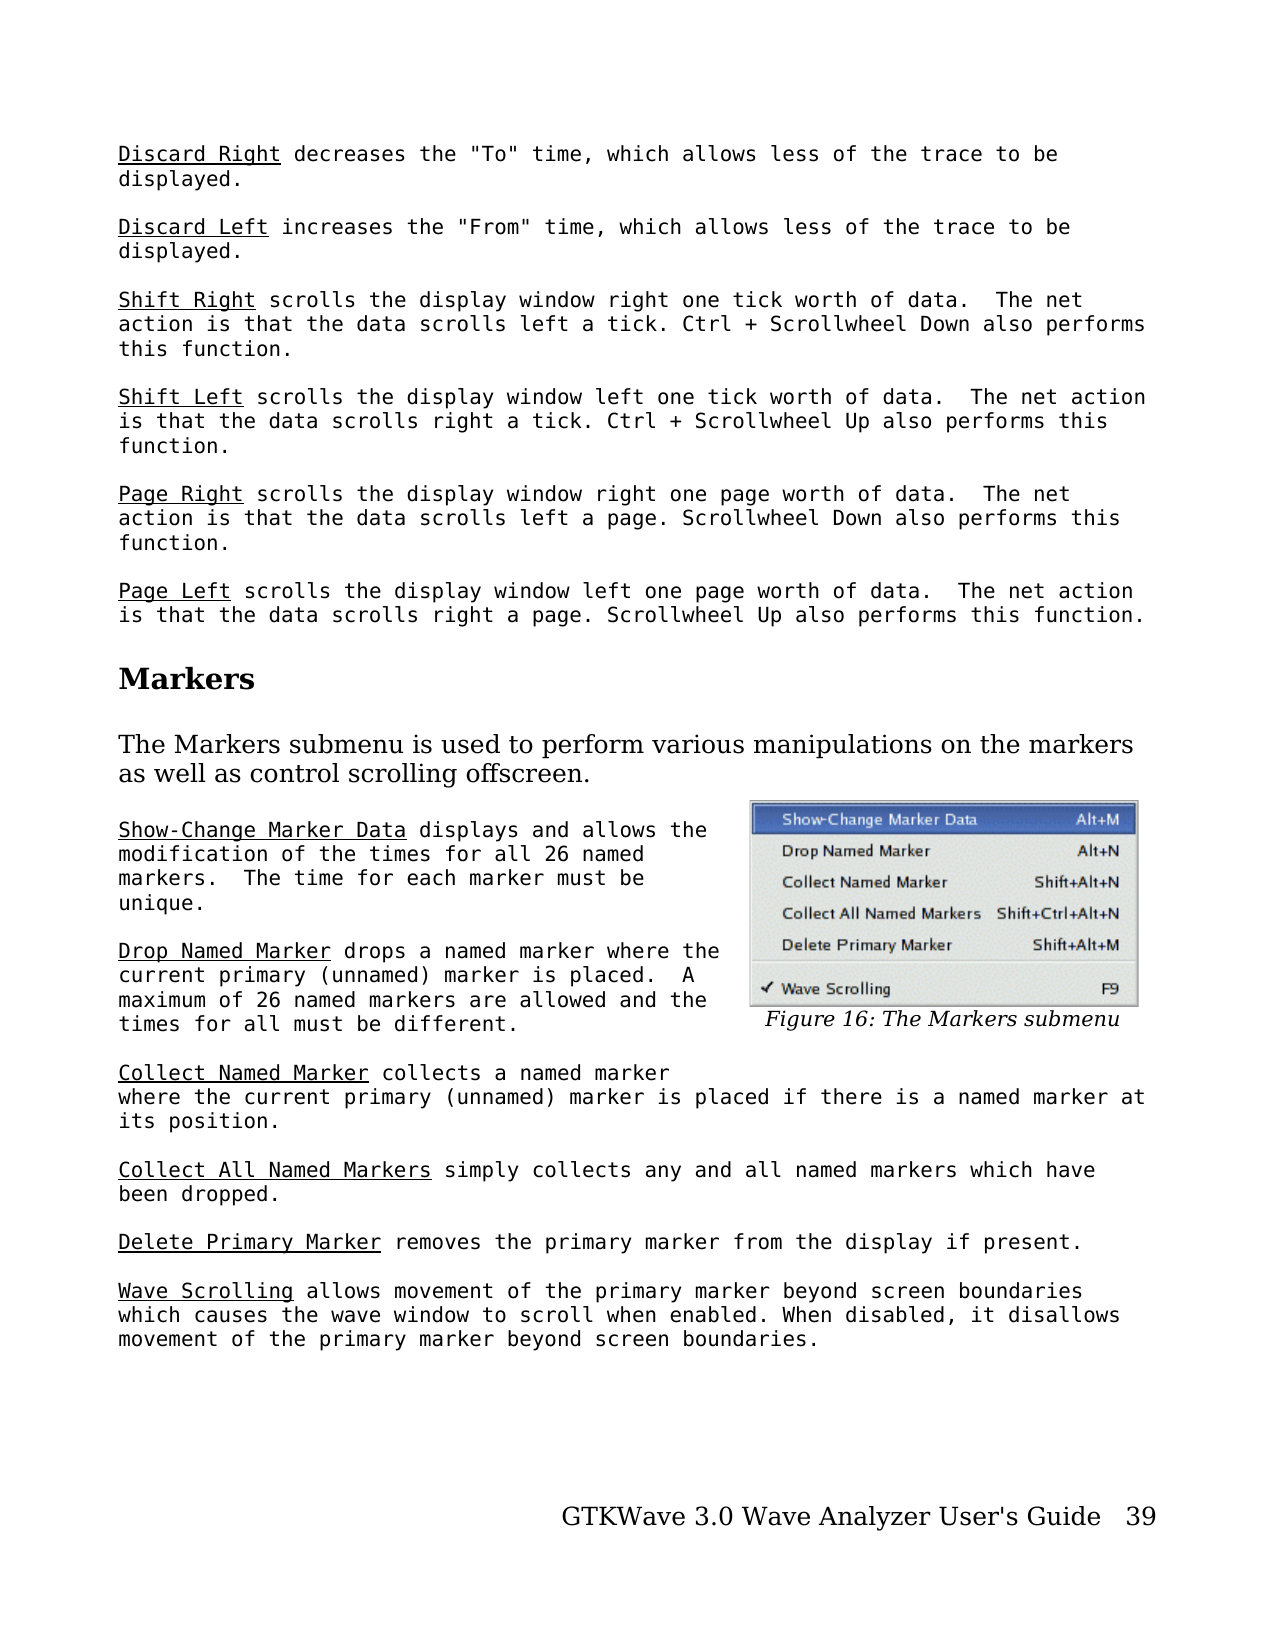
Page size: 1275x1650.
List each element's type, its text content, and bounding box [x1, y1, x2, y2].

text Discard Right decreases the "To" time, which allows less of the trace to be displayed. [118, 142, 1157, 191]
text Collect Named Marker collects a named marker where the current primary (unnamed) marker is placed if there is a named marker at its position. [118, 1061, 1157, 1133]
text The Markers submenu is used to perform various manipulations on the markers as well as control scrolling offscreen. [118, 730, 1157, 1062]
text Figure 16: The Markers submenu [749, 1007, 1138, 1031]
text Delete Primary Marker removes the primary marker from the display if present. [118, 1230, 1157, 1255]
picture [749, 800, 1139, 1007]
text Page Right scrolls the display window right one page worth of data. The net action is that the data scrolls left a page. Scrollwheel Down also performs this function. [118, 482, 1157, 555]
text Shift Left scrolls the display window left one tick worth of data. The net action is that the data scrolls right a tick. Ctrl + Scrollwheel Up also performs this function. [118, 385, 1157, 458]
text Collect All Named Markers simply collects any and all named markers which have been dropped. [118, 1158, 1157, 1206]
text Discard Left increases the "From" time, which allows less of the trace to be displayed. [118, 215, 1157, 264]
text Drop Named Marker drops a named marker where the current primary (unnamed) marker is placed. A maximum of 26 named markers are allowed and the times for all must be different. [118, 939, 733, 1036]
text Page Left scrolls the display window left one page worth of data. The net action is that the data scrolls right a page. Scrollwheel Up also performs this function. [118, 579, 1157, 628]
text Wave Scrolling allows movement of the primary marker beyond screen boundaries which causes the wave window to scroll when enabled. When disabled, it disallows movement of the primary marker beyond screen boundaries. [118, 1279, 1157, 1352]
text Shift Right scrolls the display window right one tick worth of data. The net action is that the data scrolls left a tick. Ctrl + Scrollwheel Down also performs this function. [118, 288, 1157, 361]
text Markers [118, 662, 1157, 696]
text Show-Change Marker Data displays and allows the modification of the times for all 26 named markers. The time for each marker must be unique. [118, 818, 733, 915]
